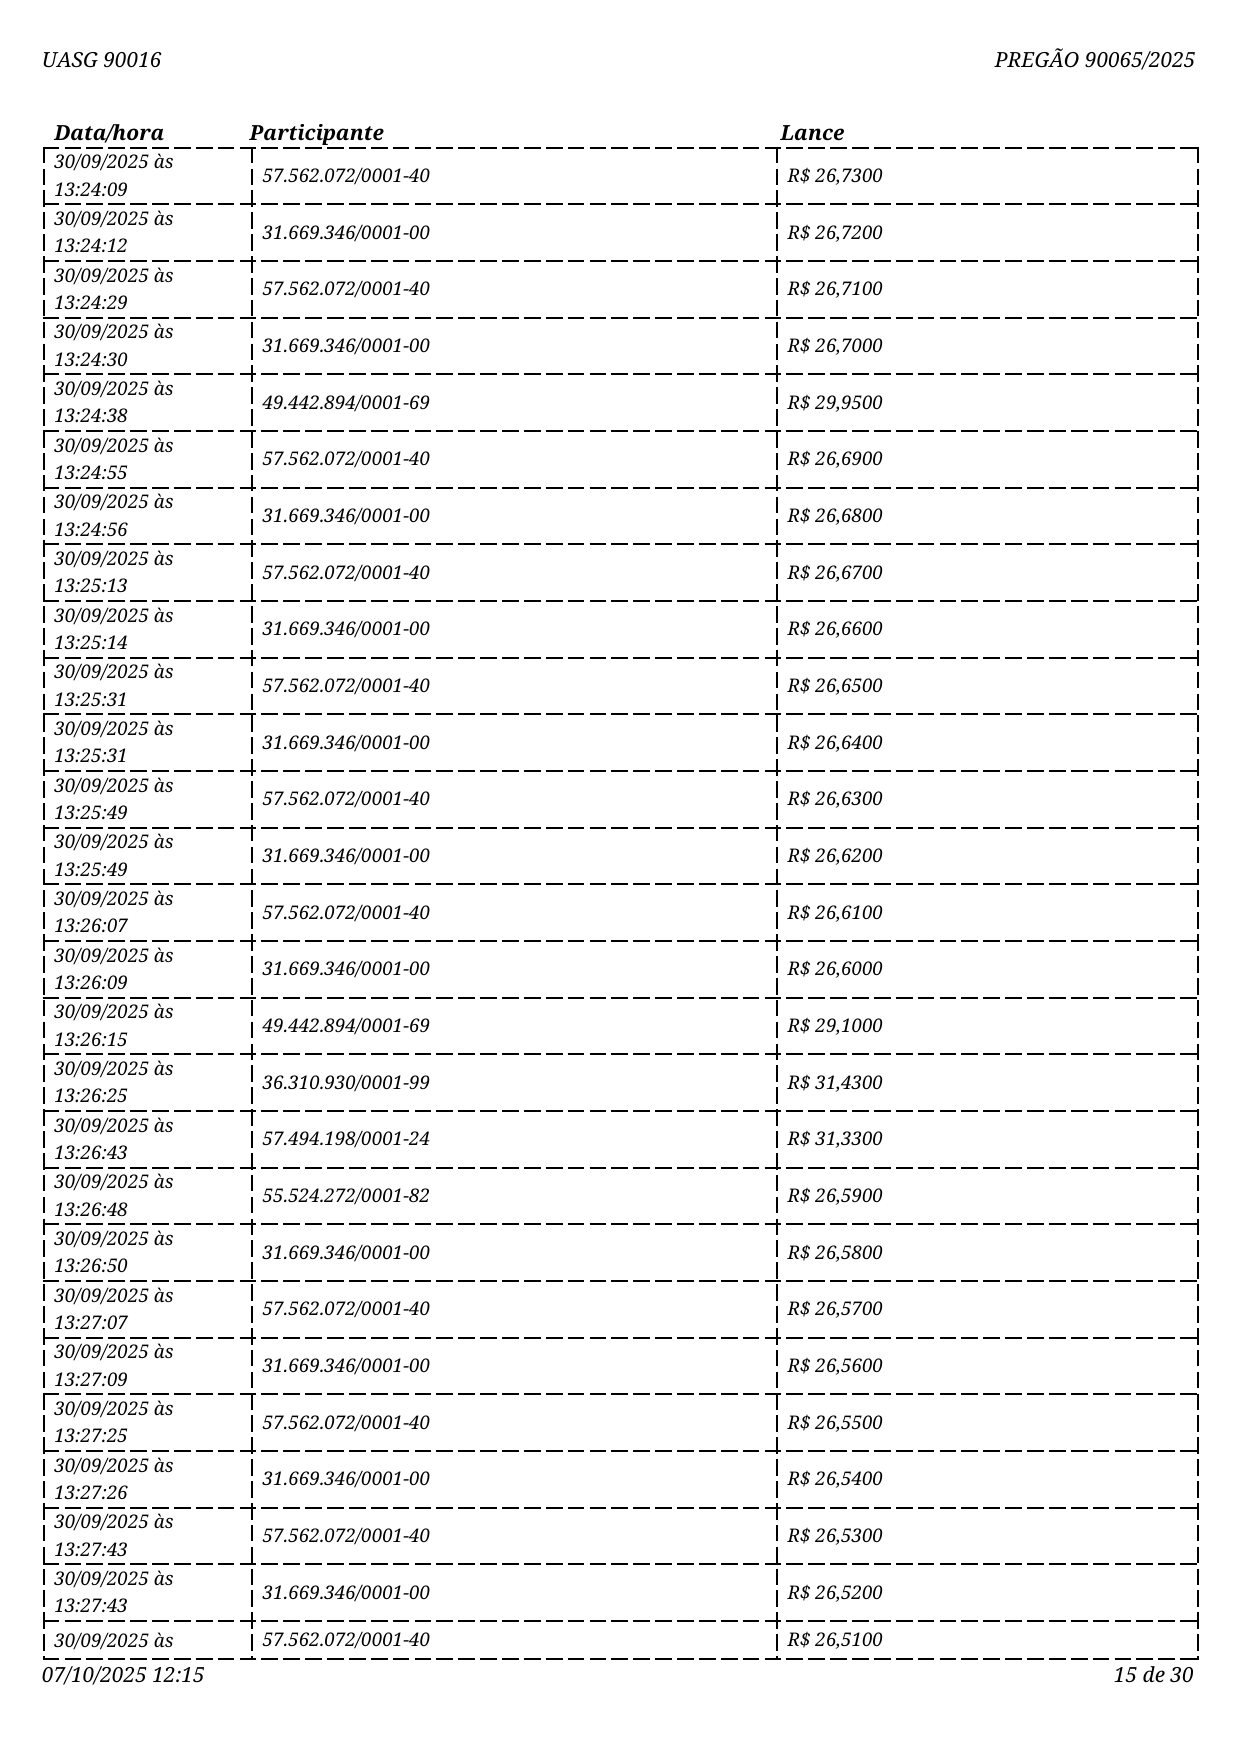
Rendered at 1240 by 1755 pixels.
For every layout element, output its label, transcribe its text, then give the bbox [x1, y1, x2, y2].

table_cell R$ 31,4300 [777, 1053, 1198, 1110]
table_cell R$ 26,5400 [777, 1450, 1198, 1507]
table_cell 57.562.072/0001-40 [252, 1393, 777, 1450]
table_cell 31.669.346/0001-00 [252, 317, 777, 373]
table_cell R$ 26,6400 [777, 713, 1198, 770]
table_cell 31.669.346/0001-00 [252, 203, 777, 260]
table_cell R$ 26,7300 [777, 147, 1198, 203]
table_cell 30/09/2025 às 13:24:38 [44, 373, 252, 430]
table_cell 31.669.346/0001-00 [252, 1563, 777, 1620]
table_cell 30/09/2025 às 13:26:07 [44, 883, 252, 940]
table_cell 57.562.072/0001-40 [252, 883, 777, 940]
table_cell 57.562.072/0001-40 [252, 147, 777, 203]
table_cell 57.562.072/0001-40 [252, 770, 777, 827]
table_cell R$ 26,6500 [777, 657, 1198, 713]
table_cell 30/09/2025 às 13:24:12 [44, 203, 252, 260]
table_cell R$ 26,5200 [777, 1563, 1198, 1620]
table_cell 30/09/2025 às 13:24:30 [44, 317, 252, 373]
table_cell 30/09/2025 às 13:26:15 [44, 997, 252, 1053]
table_cell 31.669.346/0001-00 [252, 713, 777, 770]
table_cell 30/09/2025 às 13:24:09 [44, 147, 252, 203]
table_cell 31.669.346/0001-00 [252, 600, 777, 657]
table_cell R$ 26,6200 [777, 827, 1198, 883]
table_cell 31.669.346/0001-00 [252, 1450, 777, 1507]
table_cell 36.310.930/0001-99 [252, 1053, 777, 1110]
table_cell R$ 26,6000 [777, 940, 1198, 997]
table_cell 30/09/2025 às 13:27:43 [44, 1507, 252, 1563]
table_cell R$ 29,9500 [777, 373, 1198, 430]
table_cell 30/09/2025 às 13:25:31 [44, 713, 252, 770]
table_cell R$ 26,7000 [777, 317, 1198, 373]
table_cell 30/09/2025 às 13:27:25 [44, 1393, 252, 1450]
table_cell R$ 26,5900 [777, 1167, 1198, 1223]
table_cell 30/09/2025 às 13:27:07 [44, 1280, 252, 1337]
table_cell 57.562.072/0001-40 [252, 430, 777, 487]
table_cell 30/09/2025 às 13:24:55 [44, 430, 252, 487]
table_cell 30/09/2025 às 13:24:29 [44, 260, 252, 317]
table_cell 31.669.346/0001-00 [252, 487, 777, 543]
table_cell 30/09/2025 às 13:25:13 [44, 543, 252, 600]
table_cell 30/09/2025 às 13:26:09 [44, 940, 252, 997]
table_cell 30/09/2025 às 13:27:43 [44, 1563, 252, 1620]
table_cell 57.562.072/0001-40 [252, 543, 777, 600]
table_cell R$ 26,6800 [777, 487, 1198, 543]
table_cell R$ 31,3300 [777, 1110, 1198, 1167]
table_cell 30/09/2025 às 13:25:31 [44, 657, 252, 713]
table_cell 31.669.346/0001-00 [252, 1223, 777, 1280]
table_cell 49.442.894/0001-69 [252, 997, 777, 1053]
table_cell 30/09/2025 às 13:26:25 [44, 1053, 252, 1110]
table_cell R$ 29,1000 [777, 997, 1198, 1053]
table_cell 31.669.346/0001-00 [252, 940, 777, 997]
table_cell R$ 26,5100 [777, 1620, 1198, 1658]
table_cell 55.524.272/0001-82 [252, 1167, 777, 1223]
table_cell R$ 26,7100 [777, 260, 1198, 317]
table_cell 30/09/2025 às 13:26:50 [44, 1223, 252, 1280]
table_cell R$ 26,5600 [777, 1337, 1198, 1393]
table_cell 31.669.346/0001-00 [252, 1337, 777, 1393]
table_cell R$ 26,5700 [777, 1280, 1198, 1337]
table_cell 30/09/2025 às [44, 1620, 252, 1658]
table_cell 30/09/2025 às 13:26:48 [44, 1167, 252, 1223]
table_cell 57.494.198/0001-24 [252, 1110, 777, 1167]
table_cell R$ 26,6300 [777, 770, 1198, 827]
table_cell 30/09/2025 às 13:25:49 [44, 770, 252, 827]
table_cell R$ 26,6100 [777, 883, 1198, 940]
table_cell R$ 26,5300 [777, 1507, 1198, 1563]
table_cell 49.442.894/0001-69 [252, 373, 777, 430]
table_cell R$ 26,5500 [777, 1393, 1198, 1450]
table_cell 30/09/2025 às 13:27:26 [44, 1450, 252, 1507]
table_cell 30/09/2025 às 13:27:09 [44, 1337, 252, 1393]
table_cell R$ 26,6900 [777, 430, 1198, 487]
table_cell R$ 26,6700 [777, 543, 1198, 600]
table_cell 30/09/2025 às 13:24:56 [44, 487, 252, 543]
table_cell 30/09/2025 às 13:25:14 [44, 600, 252, 657]
table_cell 31.669.346/0001-00 [252, 827, 777, 883]
table_cell R$ 26,7200 [777, 203, 1198, 260]
table_cell 57.562.072/0001-40 [252, 1280, 777, 1337]
table_cell 57.562.072/0001-40 [252, 1620, 777, 1658]
table_cell R$ 26,6600 [777, 600, 1198, 657]
table_cell 57.562.072/0001-40 [252, 1507, 777, 1563]
table_cell 30/09/2025 às 13:26:43 [44, 1110, 252, 1167]
table_cell 30/09/2025 às 13:25:49 [44, 827, 252, 883]
table_cell 57.562.072/0001-40 [252, 657, 777, 713]
table_cell 57.562.072/0001-40 [252, 260, 777, 317]
table_cell R$ 26,5800 [777, 1223, 1198, 1280]
